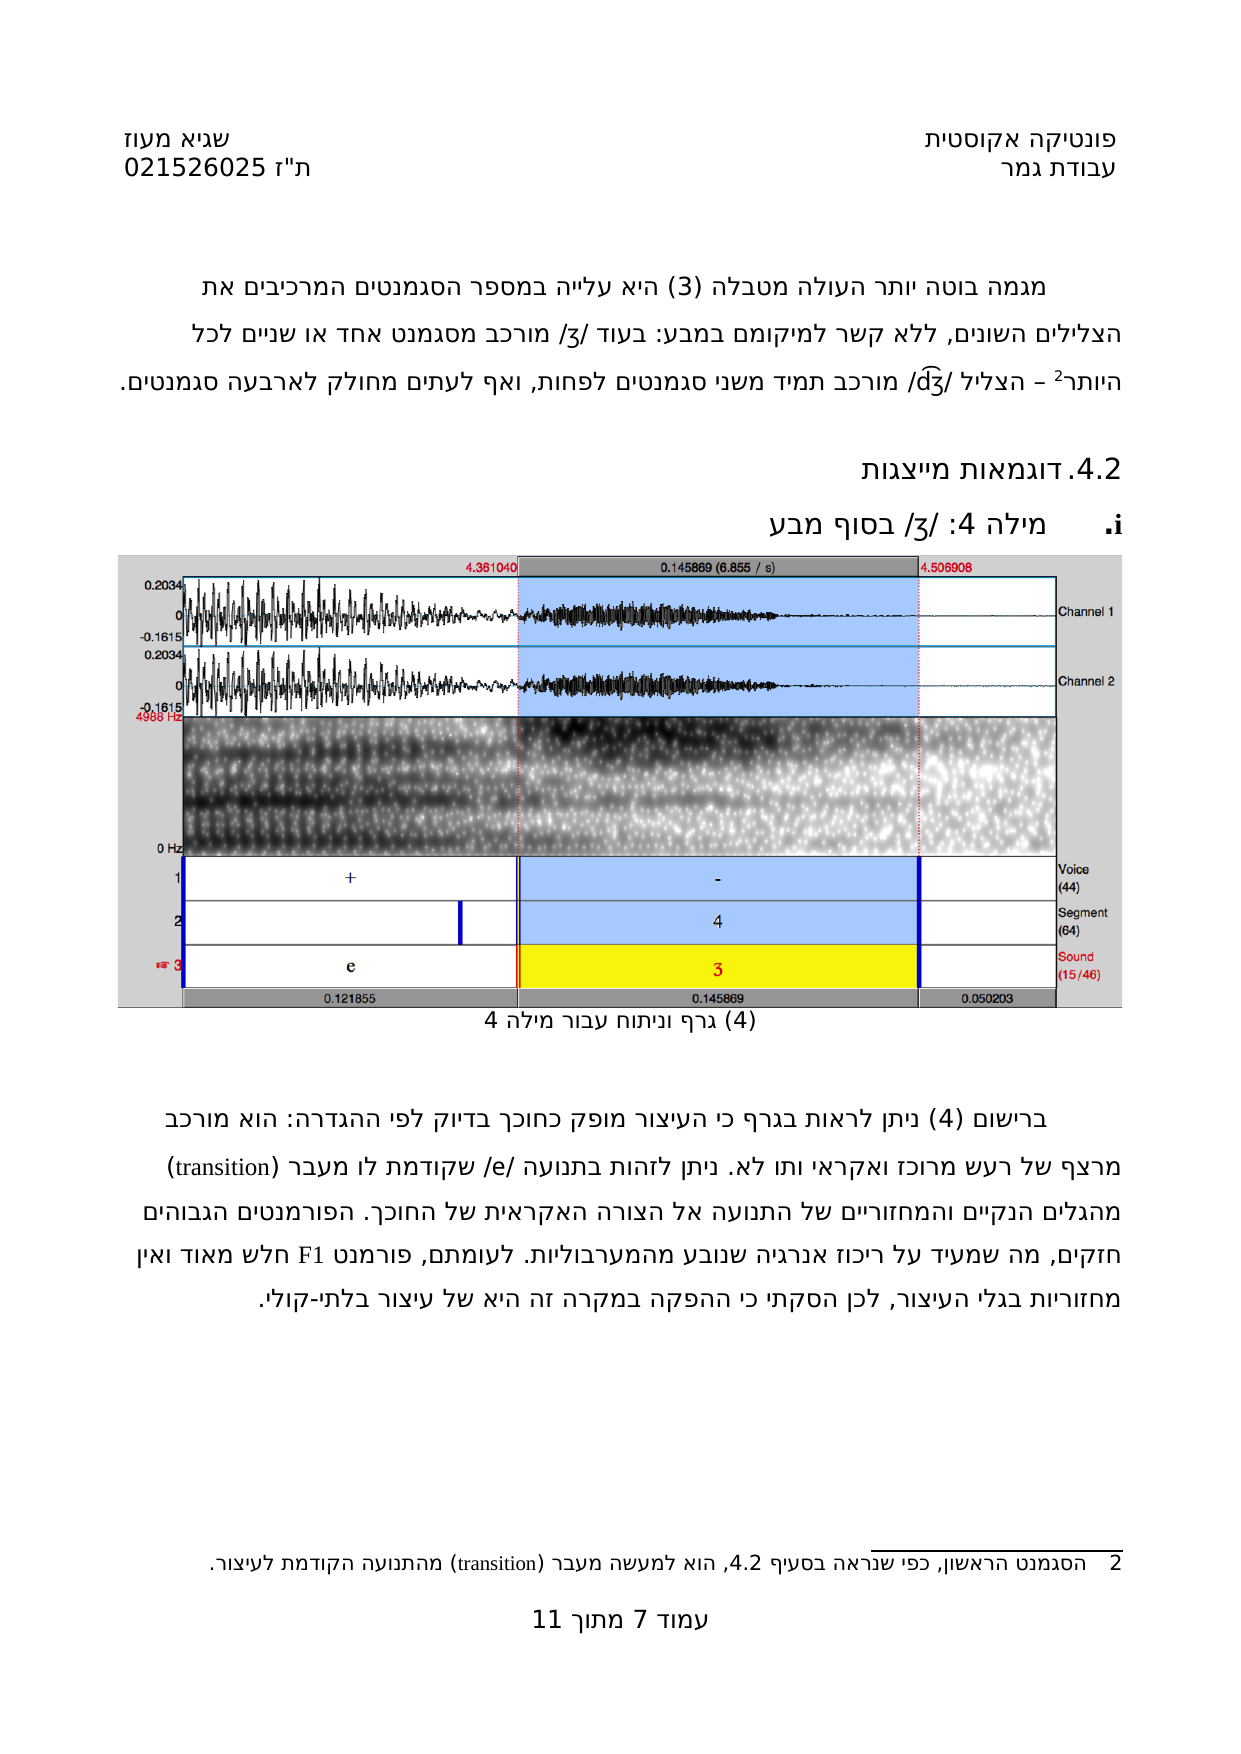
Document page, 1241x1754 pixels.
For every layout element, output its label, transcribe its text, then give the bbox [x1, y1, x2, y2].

picture [117, 555, 1123, 1008]
text מגמה בוטה יותר העולה מטבלה (3) היא עלייה במספר הסגמנטים המרכיבים את הצלילים השונים, ללא קשר למיקומם במבע: בעוד /ʒ/ מורכב מסגמנט אחד או שניים לכל היותר – הצליל /d͡ʒ/ מורכב תמיד משני סגמנטים לפחות, ואף לעתים מחולק לארבעה סגמנטים. [118, 272, 1122, 398]
subtitle דוגמאות מייצגות [118, 453, 1122, 487]
text הסגמנט הראשון, כפי שנראה בסעיף 4.2, הוא למעשה מעבר (transition) מהתנועה הקודמת לעיצור. [118, 1551, 1122, 1575]
subtitle מילה 4: /ʒ/ בסוף מבע [118, 503, 1122, 543]
text (4) גרף וניתוח עבור מילה 4 [118, 1008, 1122, 1034]
text ברישום (4) ניתן לראות בגרף כי העיצור מופק כחוכך בדיוק לפי ההגדרה: הוא מורכב מרצף של רעש מרוכז ואקראי ותו לא. ניתן לזהות בתנועה /e/ שקודמת לו מעבר (transition) מהגלים הנקיים והמחזוריים של התנועה אל הצורה האקראית של החוכך. הפורמנטים הגבוהים חזקים, מה שמעיד על ריכוז אנרגיה שנובע מהמערבוליות. לעומתם, פורמנט F1 חלש מאוד ואין מחזוריות בגלי העיצור, לכן הסקתי כי ההפקה במקרה זה היא של עיצור בלתי-קולי. [118, 1104, 1122, 1313]
